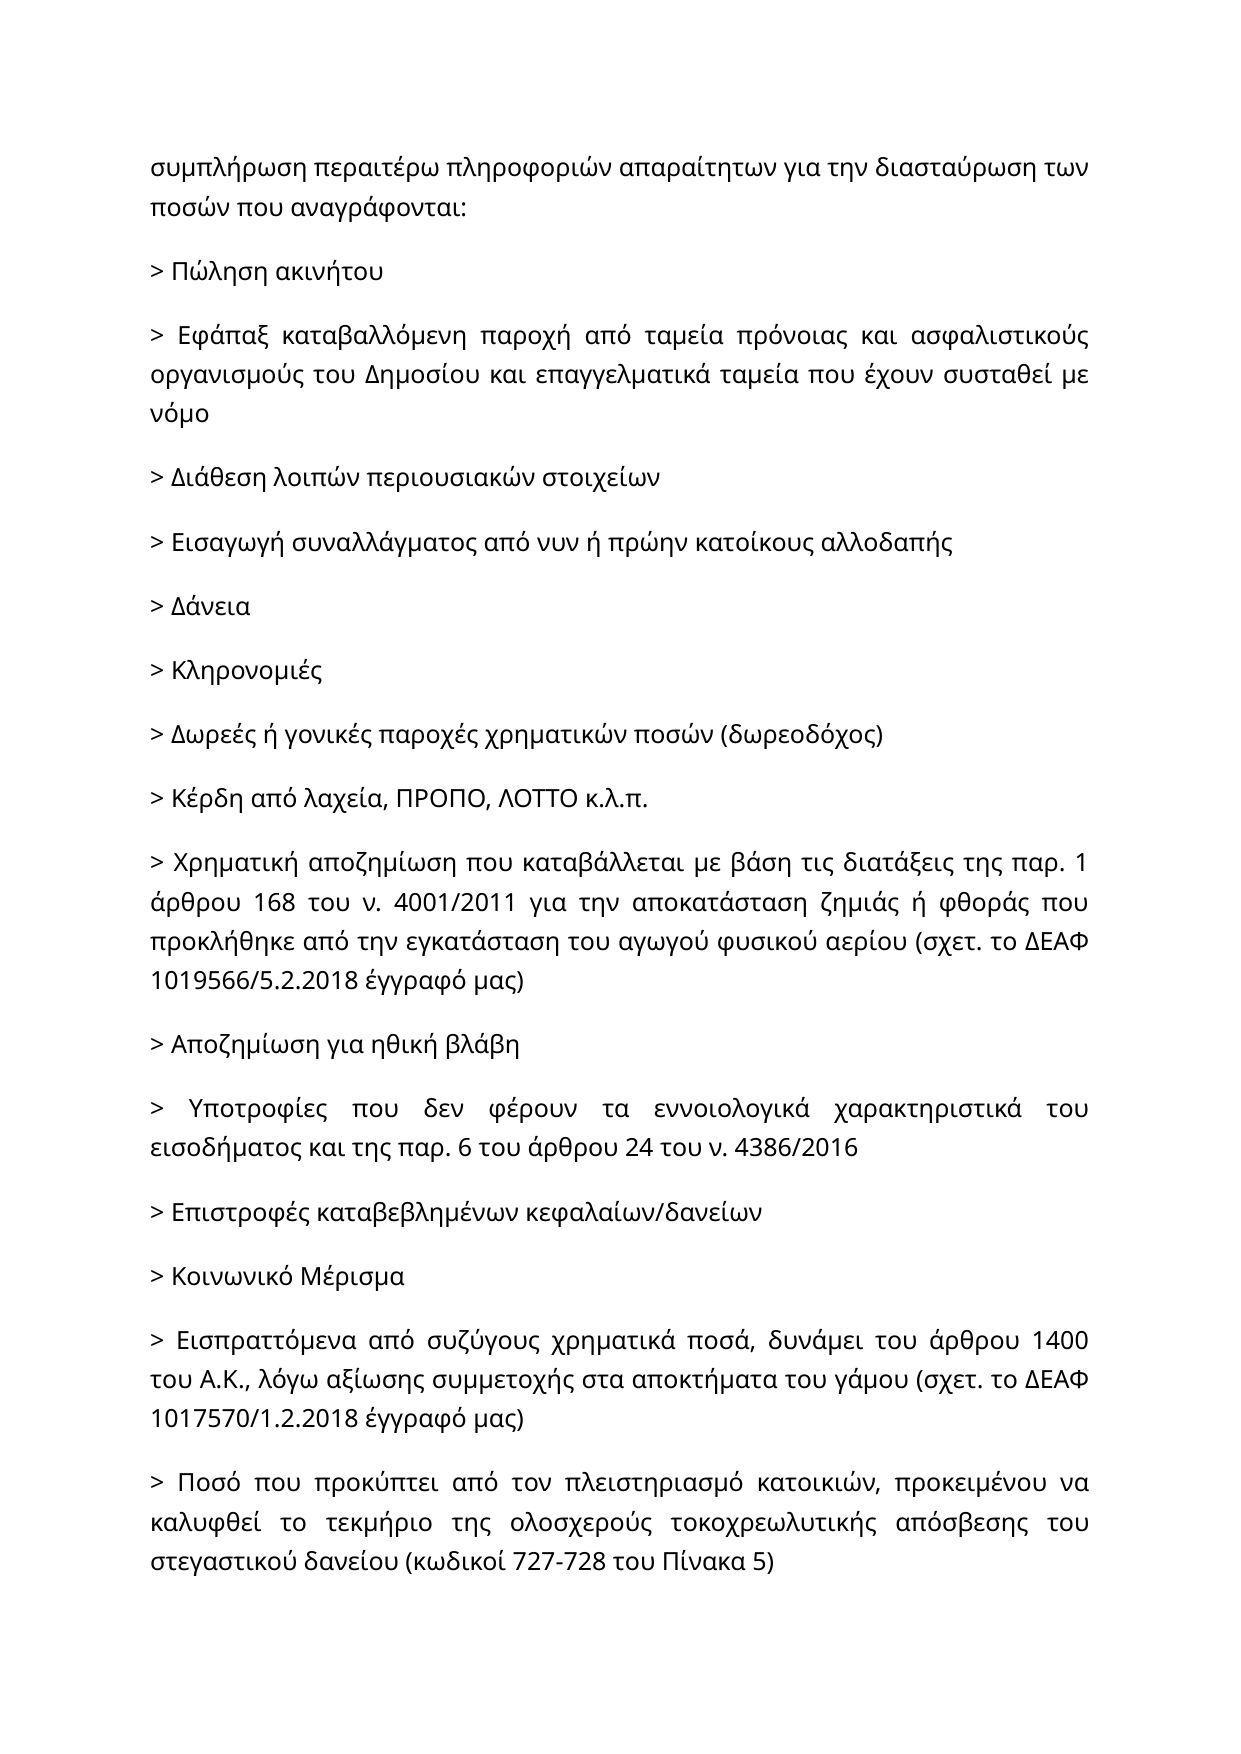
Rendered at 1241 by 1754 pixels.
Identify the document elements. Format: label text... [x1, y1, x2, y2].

text > Εισπραττόμενα από συζύγους χρηματικά ποσά, δυνάμει του άρθρου 1400 του Α.Κ., λόγω αξίωσης συμμετοχής στα αποκτήματα του γάμου (σχετ. το ΔΕΑΦ 1017570/1.2.2018 έγγραφό μας) [150, 1322, 1090, 1435]
text > Κέρδη από λαχεία, ΠΡΟΠΟ, ΛΟΤΤΟ κ.λ.π. [150, 781, 1090, 815]
text > Ποσό που προκύπτει από τον πλειστηριασμό κατοικιών, προκειμένου να καλυφθεί το τεκμήριο της ολοσχερούς τοκοχρεωλυτικής απόσβεσης του στεγαστικού δανείου (κωδικοί 727-728 του Πίνακα 5) [150, 1465, 1090, 1577]
text συμπλήρωση περαιτέρω πληροφοριών απαραίτητων για την διασταύρωση των ποσών που αναγράφονται: [150, 150, 1090, 223]
text > Δάνεια [150, 588, 1090, 622]
text > Χρηματική αποζημίωση που καταβάλλεται με βάση τις διατάξεις της παρ. 1 άρθρου 168 του ν. 4001/2011 για την αποκατάσταση ζημιάς ή φθοράς που προκλήθηκε από την εγκατάσταση του αγωγού φυσικού αερίου (σχετ. το ΔΕΑΦ 1019566/5.2.2018 έγγραφό μας) [150, 845, 1090, 997]
text > Κοινωνικό Μέρισμα [150, 1258, 1090, 1292]
text > Επιστροφές καταβεβλημένων κεφαλαίων/δανείων [150, 1194, 1090, 1228]
text > Δωρεές ή γονικές παροχές χρηματικών ποσών (δωρεοδόχος) [150, 717, 1090, 751]
text > Διάθεση λοιπών περιουσιακών στοιχείων [150, 460, 1090, 494]
text > Κληρονομιές [150, 652, 1090, 687]
text > Εφάπαξ καταβαλλόμενη παροχή από ταμεία πρόνοιας και ασφαλιστικούς οργανισμούς του Δημοσίου και επαγγελματικά ταμεία που έχουν συσταθεί με νόμο [150, 317, 1090, 430]
text > Υποτροφίες που δεν φέρουν τα εννοιολογικά χαρακτηριστικά του εισοδήματος και της παρ. 6 του άρθρου 24 του ν. 4386/2016 [150, 1091, 1090, 1164]
text > Πώληση ακινήτου [150, 253, 1090, 287]
text > Αποζημίωση για ηθική βλάβη [150, 1027, 1090, 1061]
text > Εισαγωγή συναλλάγματος από νυν ή πρώην κατοίκους αλλοδαπής [150, 524, 1090, 558]
